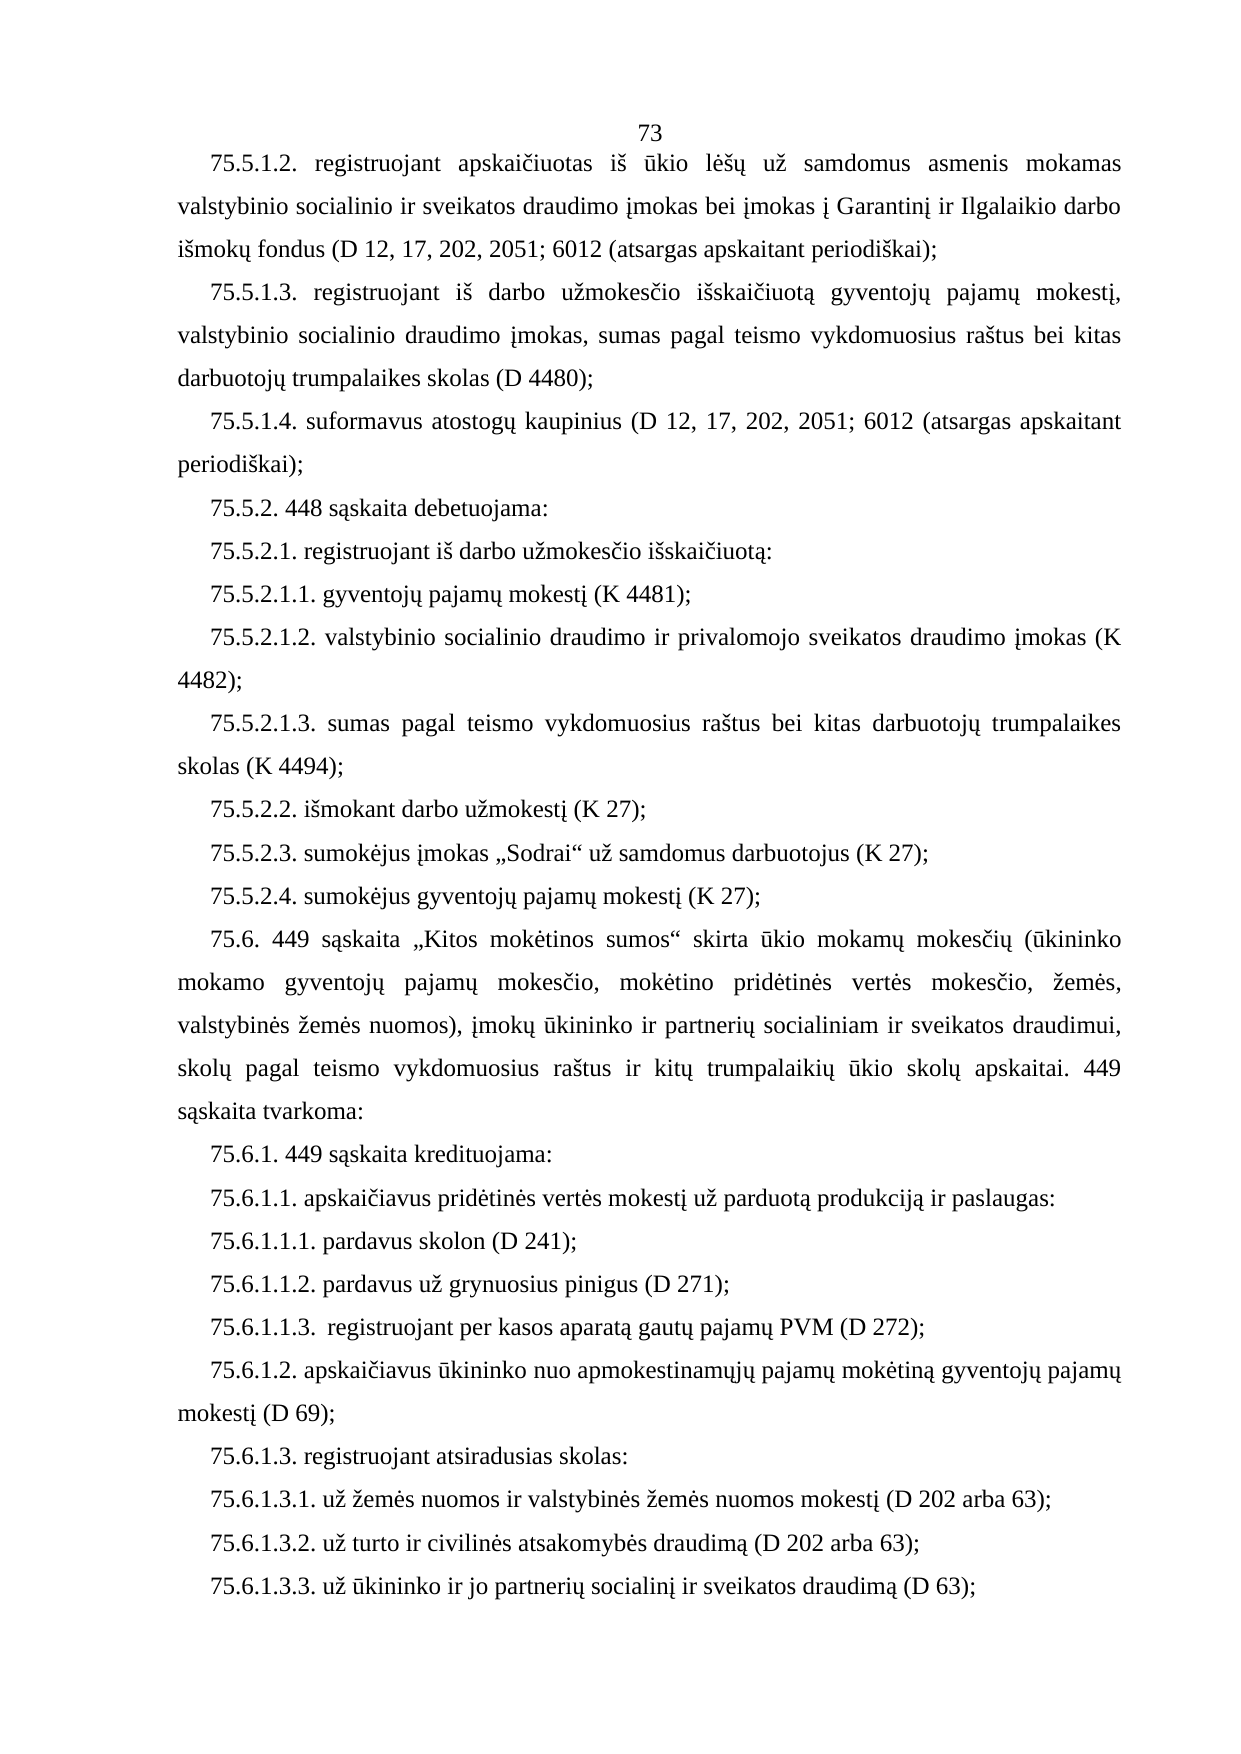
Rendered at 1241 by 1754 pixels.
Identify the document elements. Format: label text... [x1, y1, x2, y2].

text 75.6.1.3.3. už ūkininko ir jo partnerių socialinį ir sveikatos draudimą (D 63); [177, 1571, 1122, 1599]
text 75.5.2. 448 sąskaita debetuojama: [177, 493, 1122, 521]
text 75.6.1.3.1. už žemės nuomos ir valstybinės žemės nuomos mokestį (D 202 arba 63); [177, 1484, 1122, 1513]
text 75.6.1.1.1. pardavus skolon (D 241); [177, 1226, 1122, 1254]
text 75.5.2.3. sumokėjus įmokas „Sodrai“ už samdomus darbuotojus (K 27); [177, 838, 1122, 866]
text 75.5.1.3. registruojant iš darbo užmokesčio išskaičiuotą gyventojų pajamų mokestį, valstybinio socialinio draudimo įmokas, sumas pagal teismo vykdomuosius raštus bei kitas darbuotojų trumpalaikes skolas (D 4480); [177, 277, 1122, 392]
text 75.6.1.3.2. už turto ir civilinės atsakomybės draudimą (D 202 arba 63); [177, 1528, 1122, 1556]
text 75.5.2.1.2. valstybinio socialinio draudimo ir privalomojo sveikatos draudimo įmokas (K 4482); [177, 622, 1122, 694]
text 75.6.1.1. apskaičiavus pridėtinės vertės mokestį už parduotą produkciją ir paslaugas: [177, 1183, 1122, 1211]
text 75.5.1.2. registruojant apskaičiuotas iš ūkio lėšų už samdomus asmenis mokamas valstybinio socialinio ir sveikatos draudimo įmokas bei įmokas į Garantinį ir Ilgalaikio darbo išmokų fondus (D 12, 17, 202, 2051; 6012 (atsargas apskaitant periodiškai); [177, 148, 1122, 263]
text 75.6. 449 sąskaita „Kitos mokėtinos sumos“ skirta ūkio mokamų mokesčių (ūkininko mokamo gyventojų pajamų mokesčio, mokėtino pridėtinės vertės mokesčio, žemės, valstybinės žemės nuomos), įmokų ūkininko ir partnerių socialiniam ir sveikatos draudimui, skolų pagal teismo vykdomuosius raštus ir kitų trumpalaikių ūkio skolų apskaitai. 449 sąskaita tvarkoma: [177, 924, 1122, 1125]
text 75.5.2.1.3. sumas pagal teismo vykdomuosius raštus bei kitas darbuotojų trumpalaikes skolas (K 4494); [177, 708, 1122, 780]
text 75.5.2.2. išmokant darbo užmokestį (K 27); [177, 794, 1122, 823]
text 75.5.2.1.1. gyventojų pajamų mokestį (K 4481); [177, 579, 1122, 608]
text 75.6.1.1.2. pardavus už grynuosius pinigus (D 271); [177, 1269, 1122, 1298]
text 75.5.1.4. suformavus atostogų kaupinius (D 12, 17, 202, 2051; 6012 (atsargas apskaitant periodiškai); [177, 406, 1122, 478]
text 75.5.2.4. sumokėjus gyventojų pajamų mokestį (K 27); [177, 881, 1122, 909]
text 75.6.1. 449 sąskaita kredituojama: [177, 1139, 1122, 1168]
text 75.6.1.3. registruojant atsiradusias skolas: [177, 1441, 1122, 1470]
text 75.6.1.2. apskaičiavus ūkininko nuo apmokestinamųjų pajamų mokėtiną gyventojų pajamų mokestį (D 69); [177, 1355, 1122, 1427]
text 75.6.1.1.3. registruojant per kasos aparatą gautų pajamų PVM (D 272); [177, 1312, 1122, 1341]
text 75.5.2.1. registruojant iš darbo užmokesčio išskaičiuotą: [177, 536, 1122, 564]
